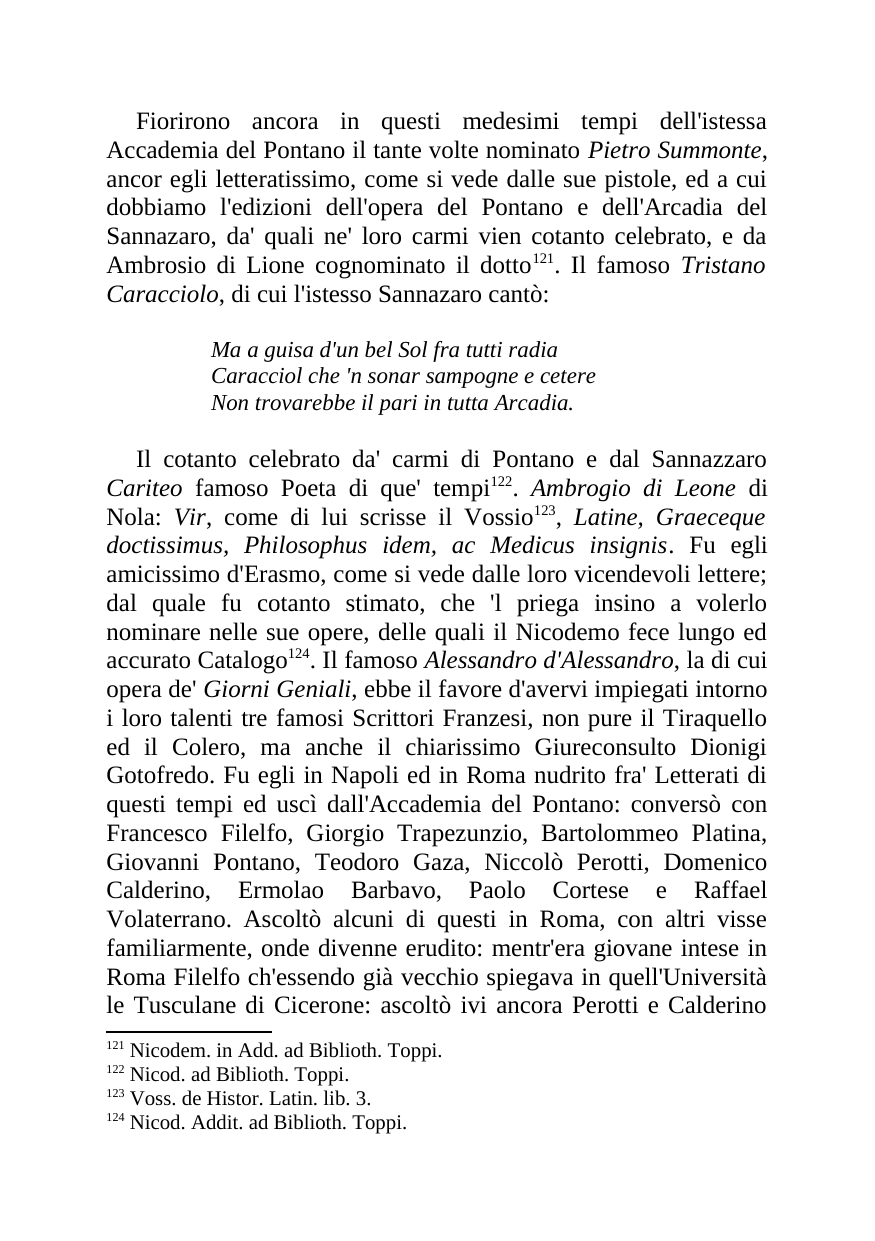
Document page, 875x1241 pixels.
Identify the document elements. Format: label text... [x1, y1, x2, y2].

text Non trovarebbe il pari in tutta Arcadia. [181, 389, 768, 415]
text Caracciol che 'n sonar sampogne e cetere [181, 363, 768, 389]
text Il cotanto celebrato da' carmi di Pontano e dal Sannazzaro Cariteo famoso Poeta di que' tempi. Ambrogio di Leone di Nola: Vir, come di lui scrisse il Vossio, Latine, Graeceque doctissimus, Philosophus idem, ac Medicus insignis. Fu egli amicissimo d'Erasmo, come si vede dalle loro vicendevoli lettere; dal quale fu cotanto stimato, che 'l priega insino a volerlo nominare nelle sue opere, delle quali il Nicodemo fece lungo ed accurato Catalogo. Il famoso Alessandro d'Alessandro, la di cui opera de' Giorni Geniali, ebbe il favore d'avervi impiegati intorno i loro talenti tre famosi Scrittori Franzesi, non pure il Tiraquello ed il Colero, ma anche il chiarissimo Giureconsulto Dionigi Gotofredo. Fu egli in Napoli ed in Roma nudrito fra' Letterati di questi tempi ed uscì dall'Accademia del Pontano: conversò con Francesco Filelfo, Giorgio Trapezunzio, Bartolommeo Platina, Giovanni Pontano, Teodoro Gaza, Niccolò Perotti, Domenico Calderino, Ermolao Barbavo, Paolo Cortese e Raffael Volaterrano. Ascoltò alcuni di questi in Roma, con altri visse familiarmente, onde divenne erudito: mentr'era giovane intese in Roma Filelfo ch'essendo già vecchio spiegava in quell'Università le Tusculane di Cicerone: ascoltò ivi ancora Perotti e Calderino [106, 444, 768, 1019]
text Ma a guisa d'un bel Sol fra tutti radia [181, 336, 768, 363]
text Voss. de Histor. Latin. lib. 3. [106, 1086, 768, 1110]
text Nicodem. in Add. ad Biblioth. Toppi. [106, 1038, 768, 1062]
text Fiorirono ancora in questi medesimi tempi dell'istessa Accademia del Pontano il tante volte nominato Pietro Summonte, ancor egli letteratissimo, come si vede dalle sue pistole, ed a cui dobbiamo l'edizioni dell'opera del Pontano e dell'Arcadia del Sannazaro, da' quali ne' loro carmi vien cotanto celebrato, e da Ambrosio di Lione cognominato il dotto. Il famoso Tristano Caracciolo, di cui l'istesso Sannazaro cantò: [106, 106, 768, 307]
text Nicod. Addit. ad Biblioth. Toppi. [106, 1110, 768, 1134]
text Nicod. ad Biblioth. Toppi. [106, 1062, 768, 1086]
